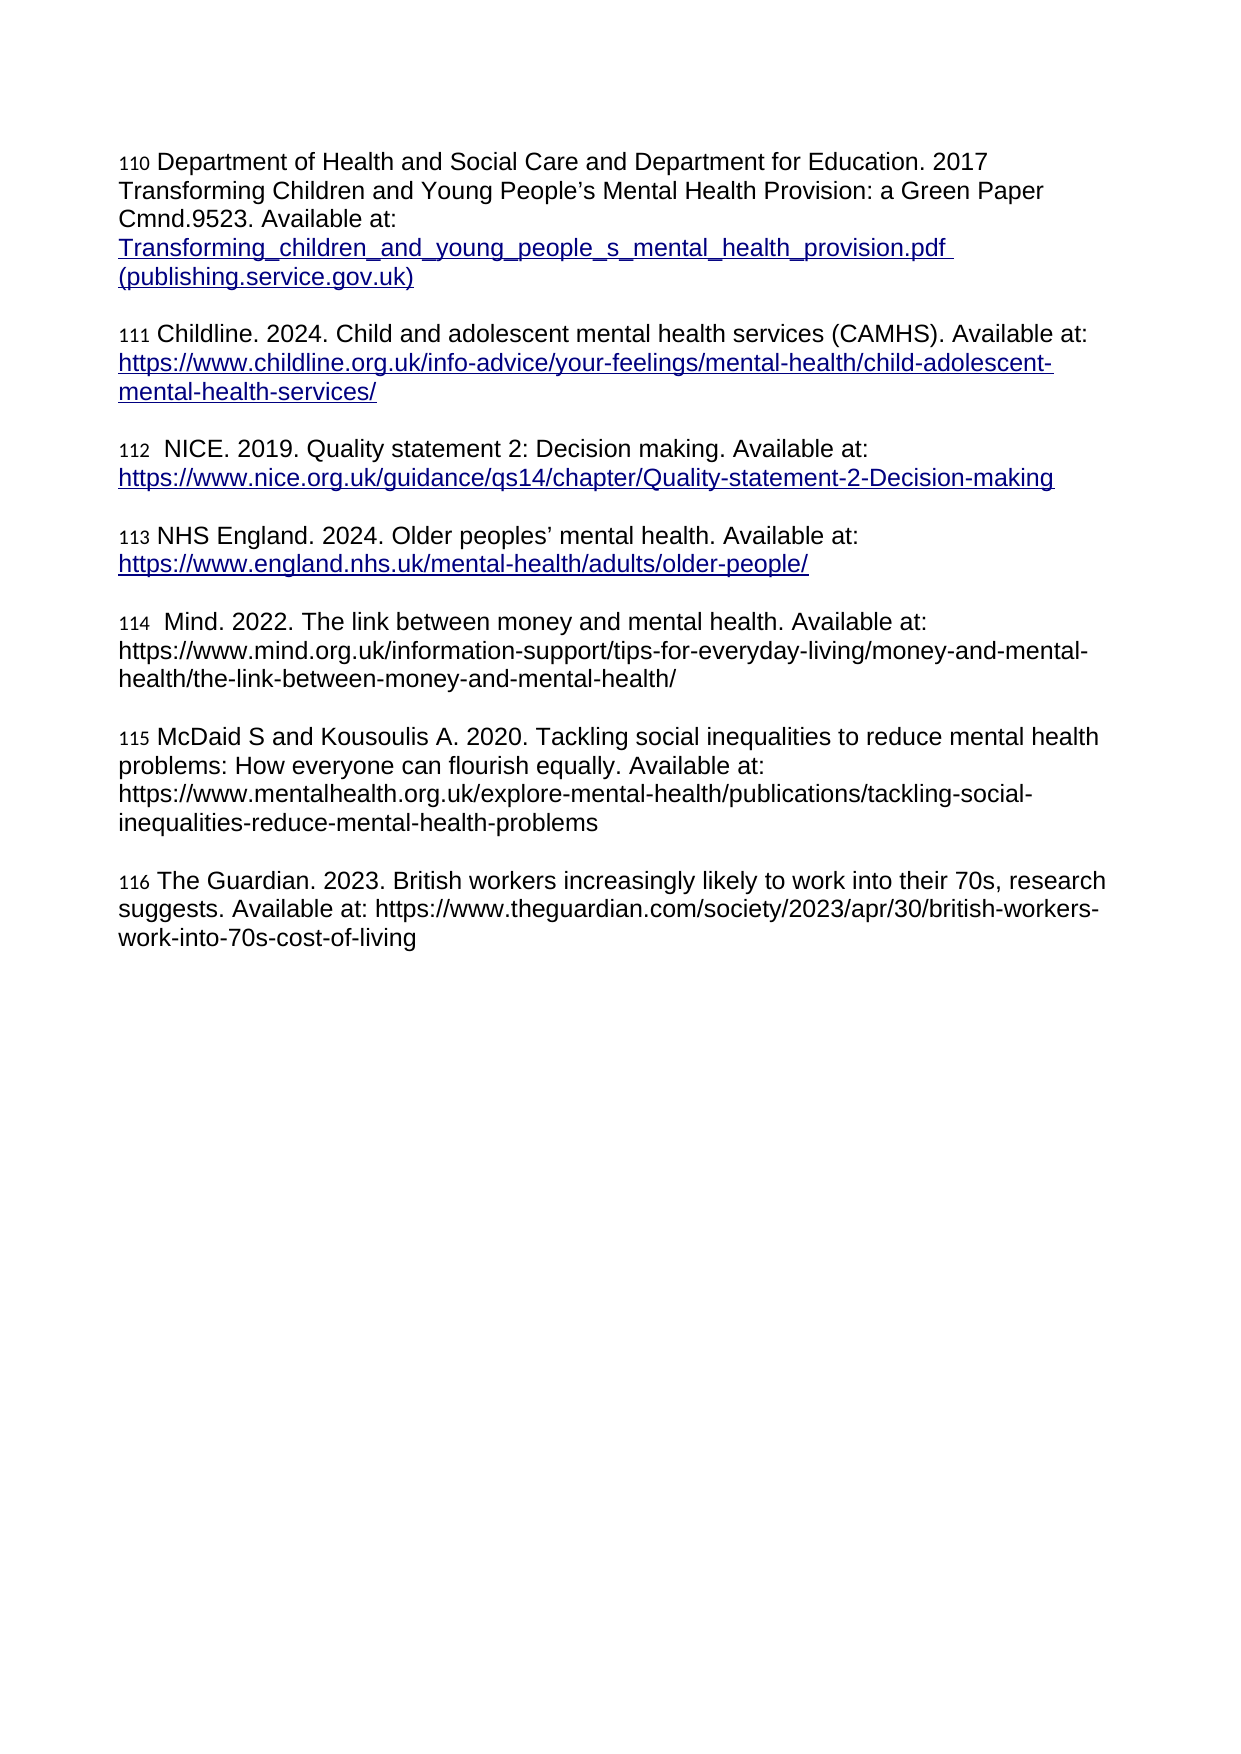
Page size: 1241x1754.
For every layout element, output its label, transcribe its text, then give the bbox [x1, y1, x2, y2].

text Mind. 2022. The link between money and mental health. Available at: [118, 607, 1122, 636]
text Department of Health and Social Care and Department for Education. 2017 Transforming Children and Young People’s Mental Health Provision: a Green Paper Cmnd.9523. Available at: Transforming_children_and_young_people_s_mental_health_provision.pdf (publishing.service.gov.uk) [118, 147, 1122, 291]
text NICE. 2019. Quality statement 2: Decision making. Available at: https://www.nice.org.uk/guidance/qs14/chapter/Quality-statement-2-Decision-making [118, 434, 1122, 492]
text https://www.mentalhealth.org.uk/explore-mental-health/publications/tackling-social-inequalities-reduce-mental-health-problems [118, 779, 1122, 837]
text McDaid S and Kousoulis A. 2020. Tackling social inequalities to reduce mental health problems: How everyone can flourish equally. Available at: [118, 722, 1122, 779]
text The Guardian. 2023. British workers increasingly likely to work into their 70s, research suggests. Available at: https://www.theguardian.com/society/2023/apr/30/british-workers-work-into-70s-cost-of-living [118, 866, 1122, 952]
text https://www.mind.org.uk/information-support/tips-for-everyday-living/money-and-mental-health/the-link-between-money-and-mental-health/ [118, 636, 1122, 693]
text NHS England. 2024. Older peoples’ mental health. Available at: https://www.england.nhs.uk/mental-health/adults/older-people/ [118, 521, 1122, 578]
text Childline. 2024. Child and adolescent mental health services (CAMHS). Available at: https://www.childline.org.uk/info-advice/your-feelings/mental-health/child-adolescent-mental-health-services/ [118, 319, 1122, 406]
